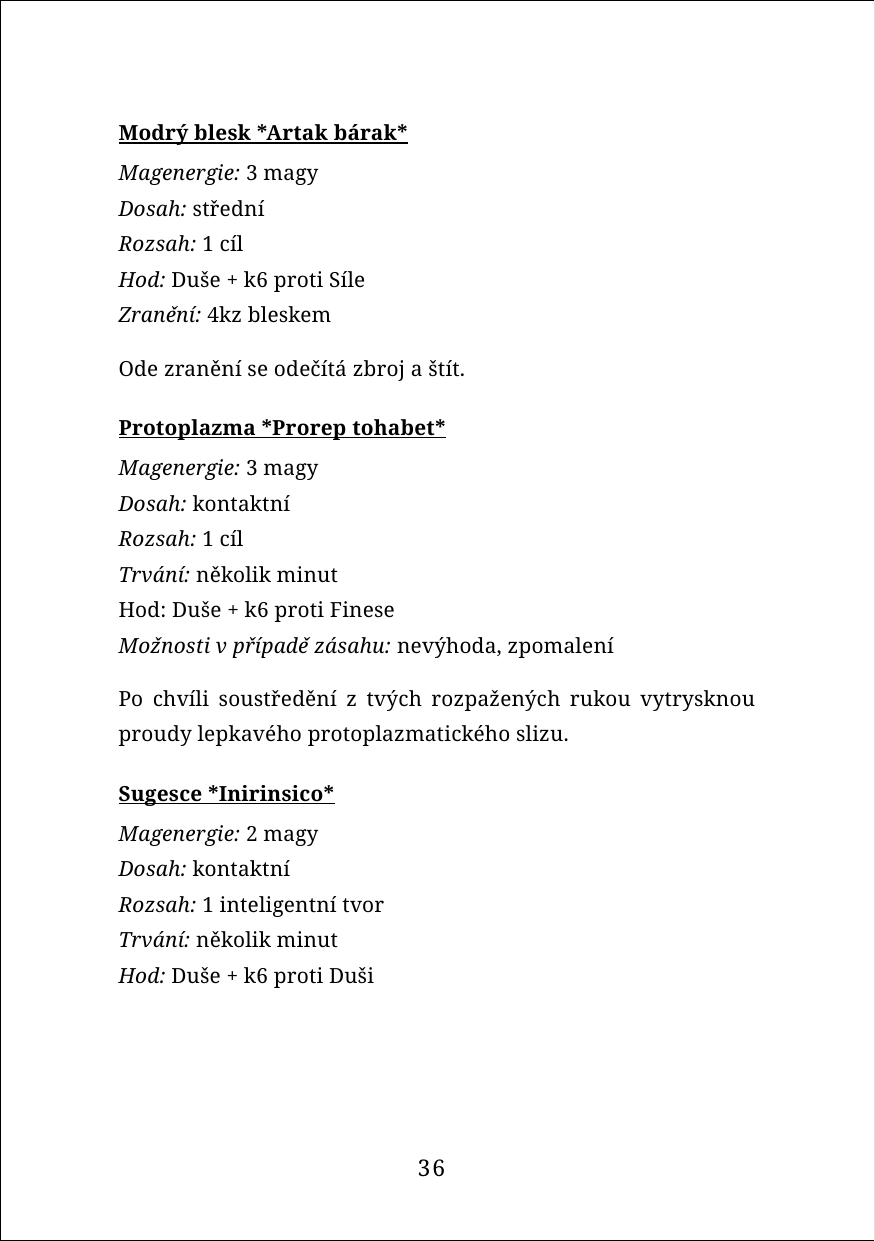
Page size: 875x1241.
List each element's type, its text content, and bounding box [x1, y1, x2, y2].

subtitle Sugesce *Inirinsico* [118, 779, 756, 807]
subtitle Protoplazma *Prorep tohabet* [118, 413, 756, 441]
subtitle Modrý blesk *Artak bárak* [118, 118, 756, 147]
text Magenergie: 2 magy Dosah: kontaktní Rozsah: 1 inteligentní tvor Trvání: několik minut Hod: Duše + k6 proti Duši [118, 819, 756, 989]
text Magenergie: 3 magy Dosah: střední Rozsah: 1 cíl Hod: Duše + k6 proti Síle Zranění: 4kz bleskem [118, 158, 756, 329]
text Magenergie: 3 magy Dosah: kontaktní Rozsah: 1 cíl Trvání: několik minut Hod: Duše + k6 proti Finese Možnosti v případě zásahu: nevýhoda, zpomalení [118, 453, 756, 659]
text Po chvíli soustředění z tvých rozpažených rukou vytrysknou proudy lepkavého protoplazmatického slizu. [118, 684, 756, 748]
text Ode zranění se odečítá zbroj a štít. [118, 354, 756, 382]
